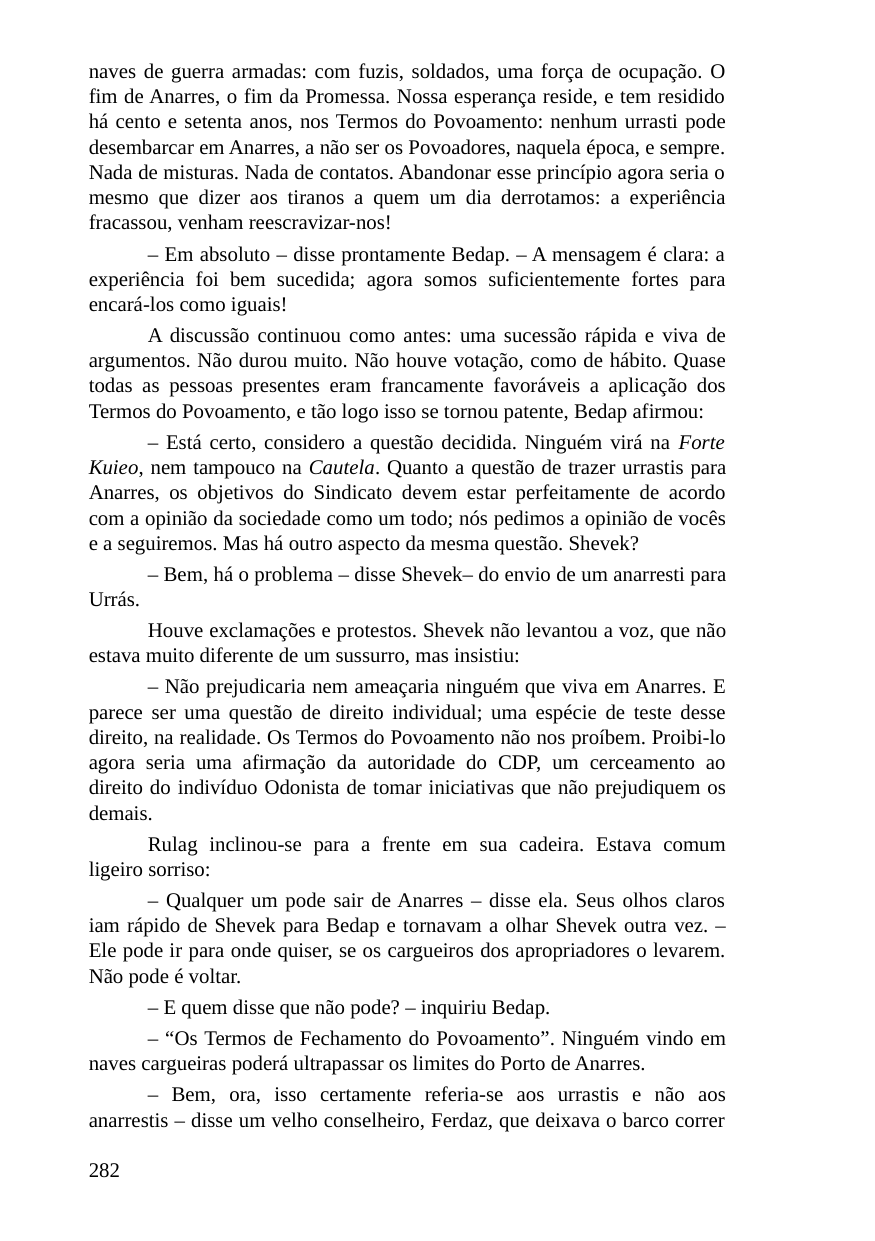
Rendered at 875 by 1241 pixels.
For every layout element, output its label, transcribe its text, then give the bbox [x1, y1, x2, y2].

text – E quem disse que não pode? – inquiriu Bedap. [88, 995, 726, 1019]
text Rulag inclinou-se para a frente em sua cadeira. Estava comum ligeiro sorriso: [88, 832, 726, 881]
text A discussão continuou como antes: uma sucessão rápida e viva de argumentos. Não durou muito. Não houve votação, como de hábito. Quase todas as pessoas presentes eram francamente favoráveis a aplicação dos Termos do Povoamento, e tão logo isso se tornou patente, Bedap afirmou: [88, 323, 726, 423]
text – Em absoluto – disse prontamente Bedap. – A mensagem é clara: a experiência foi bem sucedida; agora somos suficientemente fortes para encará-los como iguais! [88, 241, 726, 316]
text – Está certo, considero a questão decidida. Ninguém virá na Forte Kuieo, nem tampouco na Cautela. Quanto a questão de trazer urrastis para Anarres, os objetivos do Sindicato devem estar perfeitamente de acordo com a opinião da sociedade como um todo; nós pedimos a opinião de vocês e a seguiremos. Mas há outro aspecto da mesma questão. Shevek? [88, 430, 726, 555]
text – Não prejudicaria nem ameaçaria ninguém que viva em Anarres. E parece ser uma questão de direito individual; uma espécie de teste desse direito, na realidade. Os Termos do Povoamento não nos proíbem. Proibi-lo agora seria uma afirmação da autoridade do CDP, um cerceamento ao direito do indivíduo Odonista de tomar iniciativas que não prejudiquem os demais. [88, 674, 726, 824]
text Houve exclamações e protestos. Shevek não levantou a voz, que não estava muito diferente de um sussurro, mas insistiu: [88, 618, 726, 667]
text naves de guerra armadas: com fuzis, soldados, uma força de ocupação. O fim de Anarres, o fim da Promessa. Nossa esperança reside, e tem residido há cento e setenta anos, nos Termos do Povoamento: nenhum urrasti pode desembarcar em Anarres, a não ser os Povoadores, naquela época, e sempre. Nada de misturas. Nada de contatos. Abandonar esse princípio agora seria o mesmo que dizer aos tiranos a quem um dia derrotamos: a experiência fracassou, venham reescravizar-nos! [88, 59, 726, 234]
text – Bem, há o problema – disse Shevek– do envio de um anarresti para Urrás. [88, 562, 726, 611]
text – “Os Termos de Fechamento do Povoamento”. Ninguém vindo em naves cargueiras poderá ultrapassar os limites do Porto de Anarres. [88, 1026, 726, 1075]
text – Bem, ora, isso certamente referia-se aos urrastis e não aos anarrestis – disse um velho conselheiro, Ferdaz, que deixava o barco correr [88, 1082, 726, 1132]
text – Qualquer um pode sair de Anarres – disse ela. Seus olhos claros iam rápido de Shevek para Bedap e tornavam a olhar Shevek outra vez. – Ele pode ir para onde quiser, se os cargueiros dos apropriadores o levarem. Não pode é voltar. [88, 888, 726, 988]
